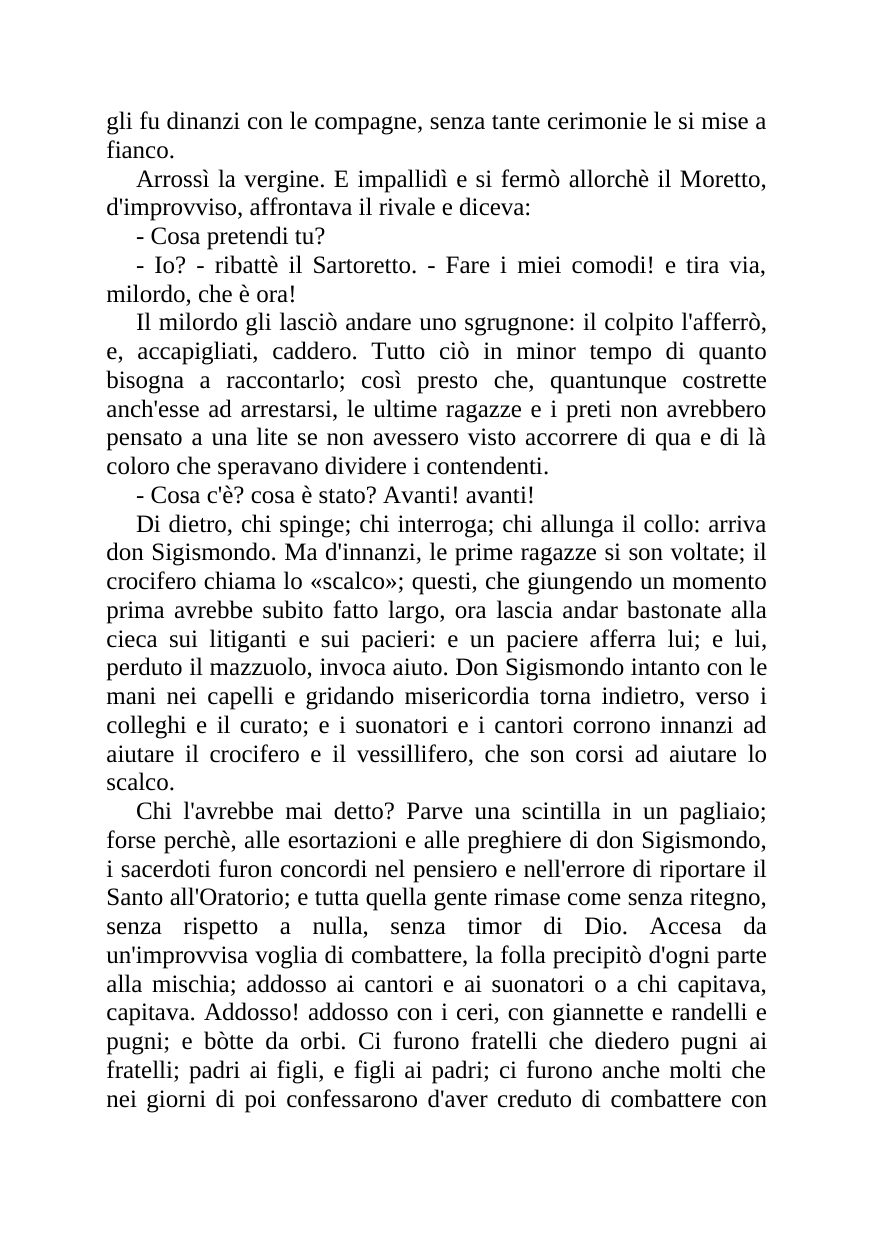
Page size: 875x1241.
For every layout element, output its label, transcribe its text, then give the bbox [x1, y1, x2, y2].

text Chi l'avrebbe mai detto? Parve una scintilla in un pagliaio; forse perchè, alle esortazioni e alle preghiere di don Sigismondo, i sacerdoti furon concordi nel pensiero e nell'errore di riportare il Santo all'Oratorio; e tutta quella gente rimase come senza ritegno, senza rispetto a nulla, senza timor di Dio. Accesa da un'improvvisa voglia di combattere, la folla precipitò d'ogni parte alla mischia; addosso ai cantori e ai suonatori o a chi capitava, capitava. Addosso! addosso con i ceri, con giannette e randelli e pugni; e bòtte da orbi. Ci furono fratelli che diedero pugni ai fratelli; padri ai figli, e figli ai padri; ci furono anche molti che nei giorni di poi confessarono d'aver creduto di combattere con [106, 796, 768, 1112]
text gli fu dinanzi con le compagne, senza tante cerimonie le si mise a fianco. [106, 106, 768, 164]
text - Cosa c'è? cosa è stato? Avanti! avanti! [106, 480, 768, 509]
text Il milordo gli lasciò andare uno sgrugnone: il colpito l'afferrò, e, accapigliati, caddero. Tutto ciò in minor tempo di quanto bisogna a raccontarlo; così presto che, quantunque costrette anch'esse ad arrestarsi, le ultime ragazze e i preti non avrebbero pensato a una lite se non avessero visto accorrere di qua e di là coloro che speravano dividere i contendenti. [106, 307, 768, 480]
text Di dietro, chi spinge; chi interroga; chi allunga il collo: arriva don Sigismondo. Ma d'innanzi, le prime ragazze si son voltate; il crocifero chiama lo «scalco»; questi, che giungendo un momento prima avrebbe subito fatto largo, ora lascia andar bastonate alla cieca sui litiganti e sui pacieri: e un paciere afferra lui; e lui, perduto il mazzuolo, invoca aiuto. Don Sigismondo intanto con le mani nei capelli e gridando misericordia torna indietro, verso i colleghi e il curato; e i suonatori e i cantori corrono innanzi ad aiutare il crocifero e il vessillifero, che son corsi ad aiutare lo scalco. [106, 509, 768, 796]
text - Io? - ribattè il Sartoretto. - Fare i miei comodi! e tira via, milordo, che è ora! [106, 250, 768, 307]
text Arrossì la vergine. E impallidì e si fermò allorchè il Moretto, d'improvviso, affrontava il rivale e diceva: [106, 164, 768, 221]
text - Cosa pretendi tu? [106, 221, 768, 250]
